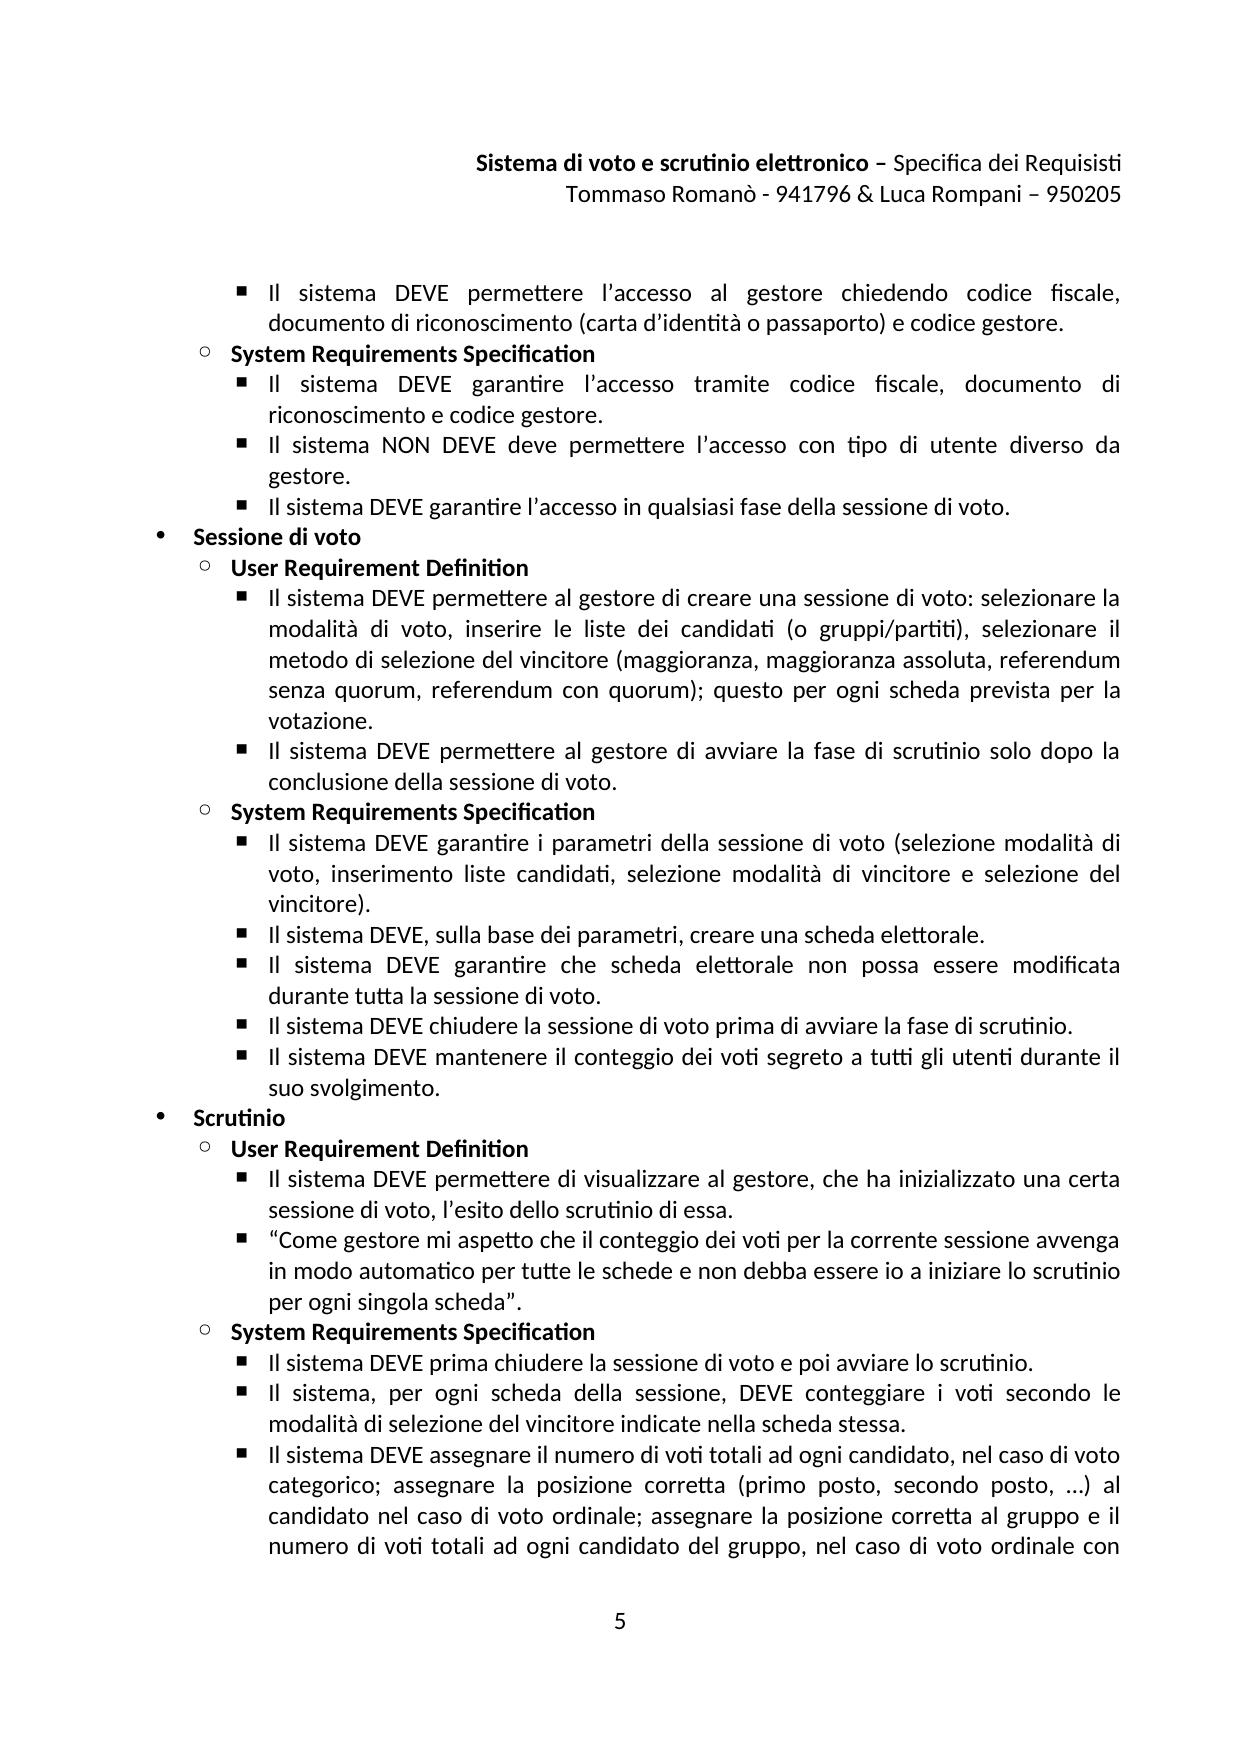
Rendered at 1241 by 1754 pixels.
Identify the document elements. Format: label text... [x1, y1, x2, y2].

list Il sistema DEVE garantire l’accesso in qualsiasi fase della sessione di voto. [231, 491, 1122, 521]
list Sessione di voto [156, 521, 1122, 552]
list Il sistema DEVE, sulla base dei parametri, creare una scheda elettorale. [231, 919, 1122, 949]
list Il sistema DEVE prima chiudere la sessione di voto e poi avviare lo scrutinio. [231, 1347, 1122, 1378]
list Il sistema DEVE assegnare il numero di voti totali ad ogni candidato, nel caso di voto categorico; assegnare la posizione corretta (primo posto, secondo posto, …) al candidato nel caso di voto ordinale; assegnare la posizione corretta al gruppo e il numero di voti totali ad ogni candidato del gruppo, nel caso di voto ordinale con [231, 1439, 1122, 1561]
list Il sistema DEVE garantire l’accesso tramite codice fiscale, documento di riconoscimento e codice gestore. [231, 368, 1122, 429]
list Il sistema DEVE garantire che scheda elettorale non possa essere modificata durante tutta la sessione di voto. [231, 949, 1122, 1011]
list Il sistema DEVE mantenere il conteggio dei voti segreto a tutti gli utenti durante il suo svolgimento. [231, 1041, 1122, 1102]
list User Requirement Definition [193, 1133, 1122, 1163]
list Il sistema DEVE garantire i parametri della sessione di voto (selezione modalità di voto, inserimento liste candidati, selezione modalità di vincitore e selezione del vincitore). [231, 827, 1122, 919]
list Il sistema DEVE permettere l’accesso al gestore chiedendo codice fiscale, documento di riconoscimento (carta d’identità o passaporto) e codice gestore. [231, 277, 1122, 338]
list System Requirements Specification [193, 1316, 1122, 1347]
list User Requirement Definition [193, 552, 1122, 583]
list Il sistema DEVE permettere al gestore di avviare la fase di scrutinio solo dopo la conclusione della sessione di voto. [231, 735, 1122, 796]
list Il sistema, per ogni scheda della sessione, DEVE conteggiare i voti secondo le modalità di selezione del vincitore indicate nella scheda stessa. [231, 1378, 1122, 1439]
list System Requirements Specification [193, 338, 1122, 368]
list System Requirements Specification [193, 796, 1122, 827]
list Il sistema DEVE chiudere la sessione di voto prima di avviare la fase di scrutinio. [231, 1011, 1122, 1041]
list Scrutinio [156, 1102, 1122, 1133]
list Il sistema DEVE permettere al gestore di creare una sessione di voto: selezionare la modalità di voto, inserire le liste dei candidati (o gruppi/partiti), selezionare il metodo di selezione del vincitore (maggioranza, maggioranza assoluta, referendum senza quorum, referendum con quorum); questo per ogni scheda prevista per la votazione. [231, 583, 1122, 735]
list Il sistema DEVE permettere di visualizzare al gestore, che ha inizializzato una certa sessione di voto, l’esito dello scrutinio di essa. [231, 1163, 1122, 1225]
list Il sistema NON DEVE deve permettere l’accesso con tipo di utente diverso da gestore. [231, 429, 1122, 491]
list “Come gestore mi aspetto che il conteggio dei voti per la corrente sessione avvenga in modo automatico per tutte le schede e non debba essere io a iniziare lo scrutinio per ogni singola scheda”. [231, 1225, 1122, 1316]
